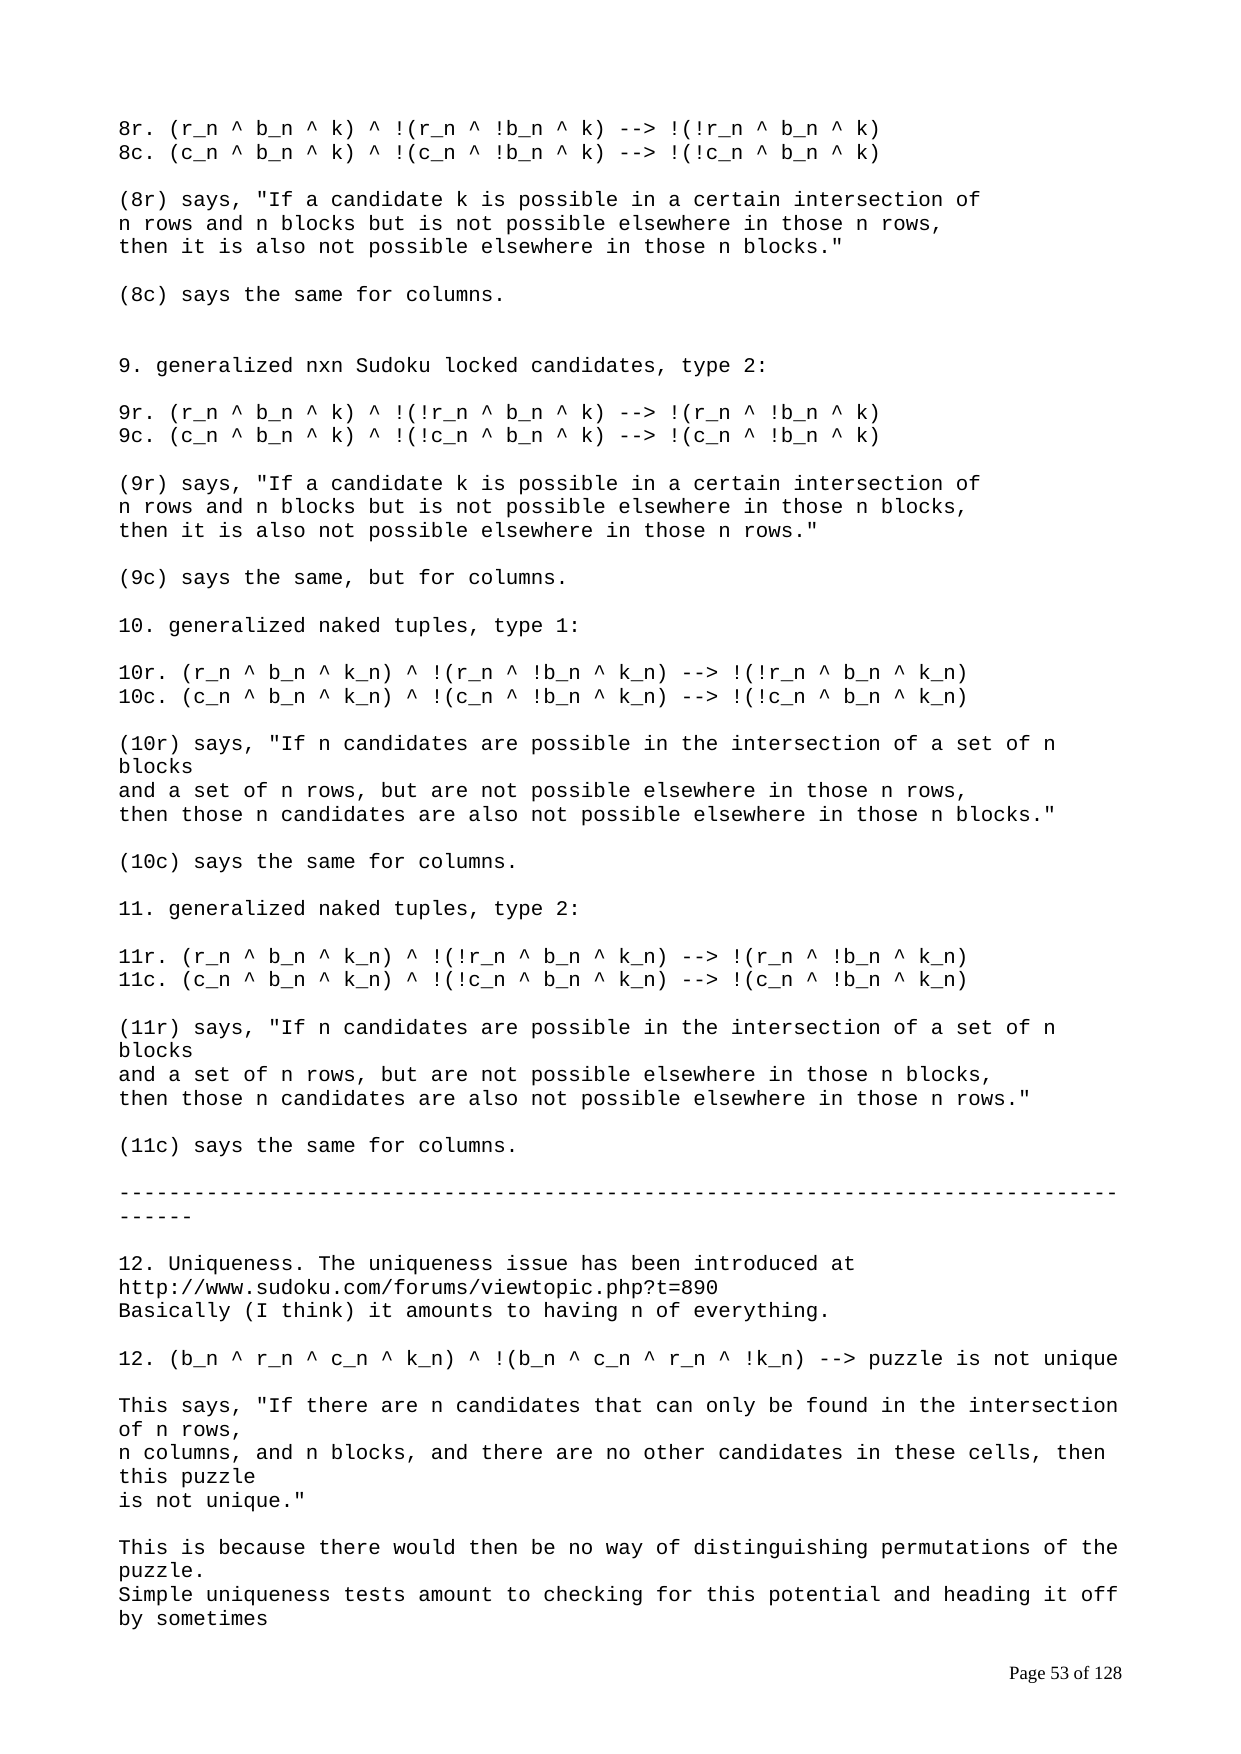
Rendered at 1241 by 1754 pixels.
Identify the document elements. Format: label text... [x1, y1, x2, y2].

text 10r. (r_n ^ b_n ^ k_n) ^ !(r_n ^ !b_n ^ k_n) --> !(!r_n ^ b_n ^ k_n) [118, 662, 1122, 686]
text (10r) says, "If n candidates are possible in the intersection of a set of n blocks [118, 733, 1122, 780]
text then those n candidates are also not possible elsewhere in those n blocks." [118, 804, 1122, 827]
text 12. (b_n ^ r_n ^ c_n ^ k_n) ^ !(b_n ^ c_n ^ r_n ^ !k_n) --> puzzle is not unique [118, 1348, 1122, 1371]
text Simple uniqueness tests amount to checking for this potential and heading it off by sometimes [118, 1584, 1122, 1631]
text 11. generalized naked tuples, type 2: [118, 898, 1122, 922]
text n columns, and n blocks, and there are no other candidates in these cells, then this puzzle [118, 1442, 1122, 1489]
text (10c) says the same for columns. [118, 851, 1122, 875]
text (9c) says the same, but for columns. [118, 567, 1122, 591]
text 12. Uniqueness. The uniqueness issue has been introduced at [118, 1253, 1122, 1277]
text 11r. (r_n ^ b_n ^ k_n) ^ !(!r_n ^ b_n ^ k_n) --> !(r_n ^ !b_n ^ k_n) [118, 946, 1122, 969]
text and a set of n rows, but are not possible elsewhere in those n blocks, [118, 1064, 1122, 1088]
text then those n candidates are also not possible elsewhere in those n rows." [118, 1088, 1122, 1111]
text n rows and n blocks but is not possible elsewhere in those n blocks, [118, 496, 1122, 520]
text -------------------------------------------------------------------------------------- [118, 1182, 1122, 1229]
text (9r) says, "If a candidate k is possible in a certain intersection of [118, 473, 1122, 496]
text (11c) says the same for columns. [118, 1135, 1122, 1158]
text This says, "If there are n candidates that can only be found in the intersection of n rows, [118, 1395, 1122, 1442]
text 10c. (c_n ^ b_n ^ k_n) ^ !(c_n ^ !b_n ^ k_n) --> !(!c_n ^ b_n ^ k_n) [118, 686, 1122, 709]
text 8r. (r_n ^ b_n ^ k) ^ !(r_n ^ !b_n ^ k) --> !(!r_n ^ b_n ^ k) [118, 118, 1122, 142]
text 11c. (c_n ^ b_n ^ k_n) ^ !(!c_n ^ b_n ^ k_n) --> !(c_n ^ !b_n ^ k_n) [118, 969, 1122, 993]
text 9c. (c_n ^ b_n ^ k) ^ !(!c_n ^ b_n ^ k) --> !(c_n ^ !b_n ^ k) [118, 426, 1122, 449]
text 8c. (c_n ^ b_n ^ k) ^ !(c_n ^ !b_n ^ k) --> !(!c_n ^ b_n ^ k) [118, 142, 1122, 165]
text (8r) says, "If a candidate k is possible in a certain intersection of [118, 189, 1122, 213]
text then it is also not possible elsewhere in those n blocks." [118, 236, 1122, 260]
text then it is also not possible elsewhere in those n rows." [118, 520, 1122, 544]
text (8c) says the same for columns. [118, 284, 1122, 307]
text This is because there would then be no way of distinguishing permutations of the puzzle. [118, 1537, 1122, 1584]
text http://www.sudoku.com/forums/viewtopic.php?t=890 [118, 1277, 1122, 1300]
text Basically (I think) it amounts to having n of everything. [118, 1300, 1122, 1324]
text (11r) says, "If n candidates are possible in the intersection of a set of n blocks [118, 1017, 1122, 1064]
text is not unique." [118, 1489, 1122, 1513]
text 10. generalized naked tuples, type 1: [118, 615, 1122, 638]
text 9. generalized nxn Sudoku locked candidates, type 2: [118, 354, 1122, 378]
text 9r. (r_n ^ b_n ^ k) ^ !(!r_n ^ b_n ^ k) --> !(r_n ^ !b_n ^ k) [118, 402, 1122, 426]
text and a set of n rows, but are not possible elsewhere in those n rows, [118, 780, 1122, 804]
text n rows and n blocks but is not possible elsewhere in those n rows, [118, 213, 1122, 236]
